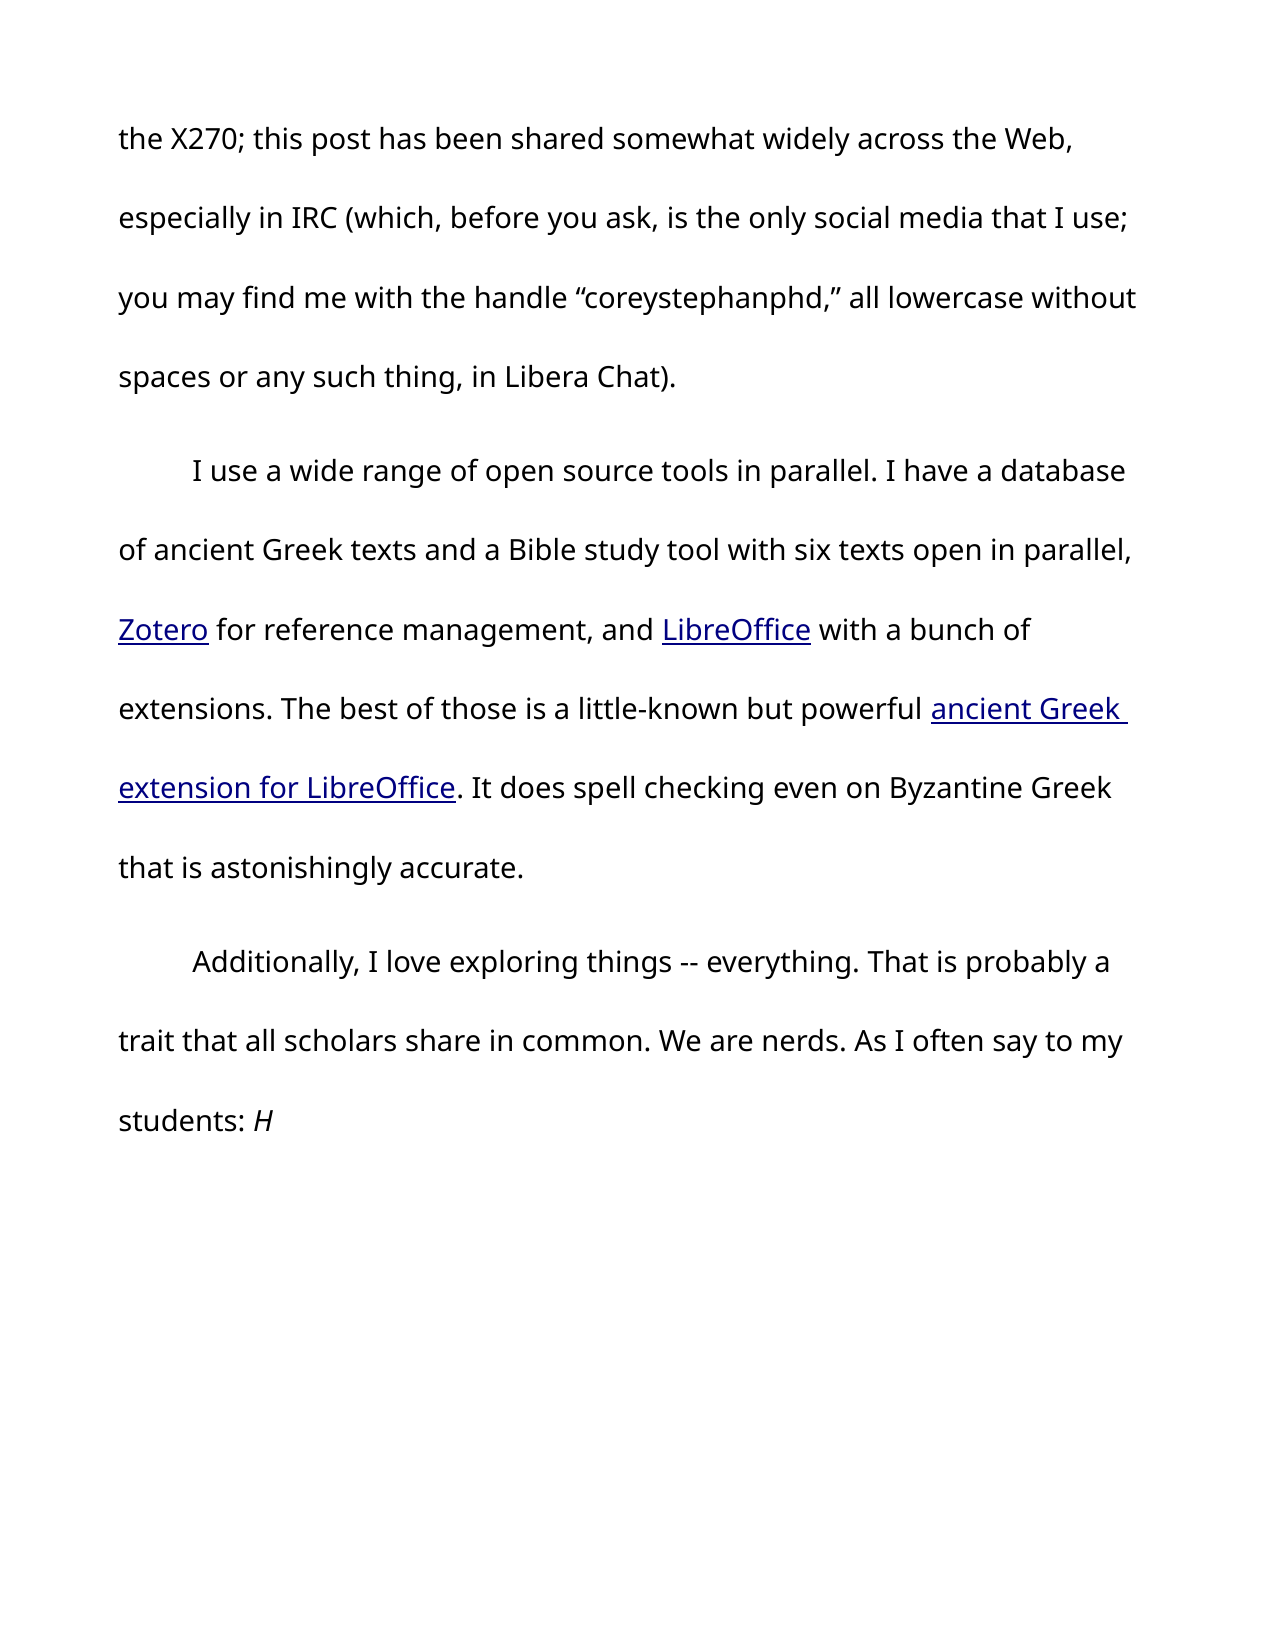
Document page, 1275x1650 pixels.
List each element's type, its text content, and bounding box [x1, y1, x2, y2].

text I use a wide range of open source tools in parallel. I have a database of ancient Greek texts and a Bible study tool with six texts open in parallel, Zotero for reference management, and LibreOffice with a bunch of extensions. The best of those is a little-known but powerful ancient Greek extension for LibreOffice. It does spell checking even on Byzantine Greek that is astonishingly accurate. [118, 450, 1157, 887]
text the X270; this post has been shared somewhat widely across the Web, especially in IRC (which, before you ask, is the only social media that I use; you may find me with the handle “coreystephanphd,” all lowercase without spaces or any such thing, in Libera Chat). [118, 118, 1157, 396]
text Through the year 2021, I was part of a competitive InfoSec networking and cybersecurity training grant cohort with the Center for Cyber Security [118, 1352, 1157, 1472]
text Additionally, I love exploring things -- everything. That is probably a trait that all scholars share in common. We are nerds. As I often say to my students: How do you know that the kid who’s going to become a scholar? It’s the 4, 5, 6 year old who won’t stop asking his mother and then his teacher, why, why, why? [118, 941, 1157, 1298]
